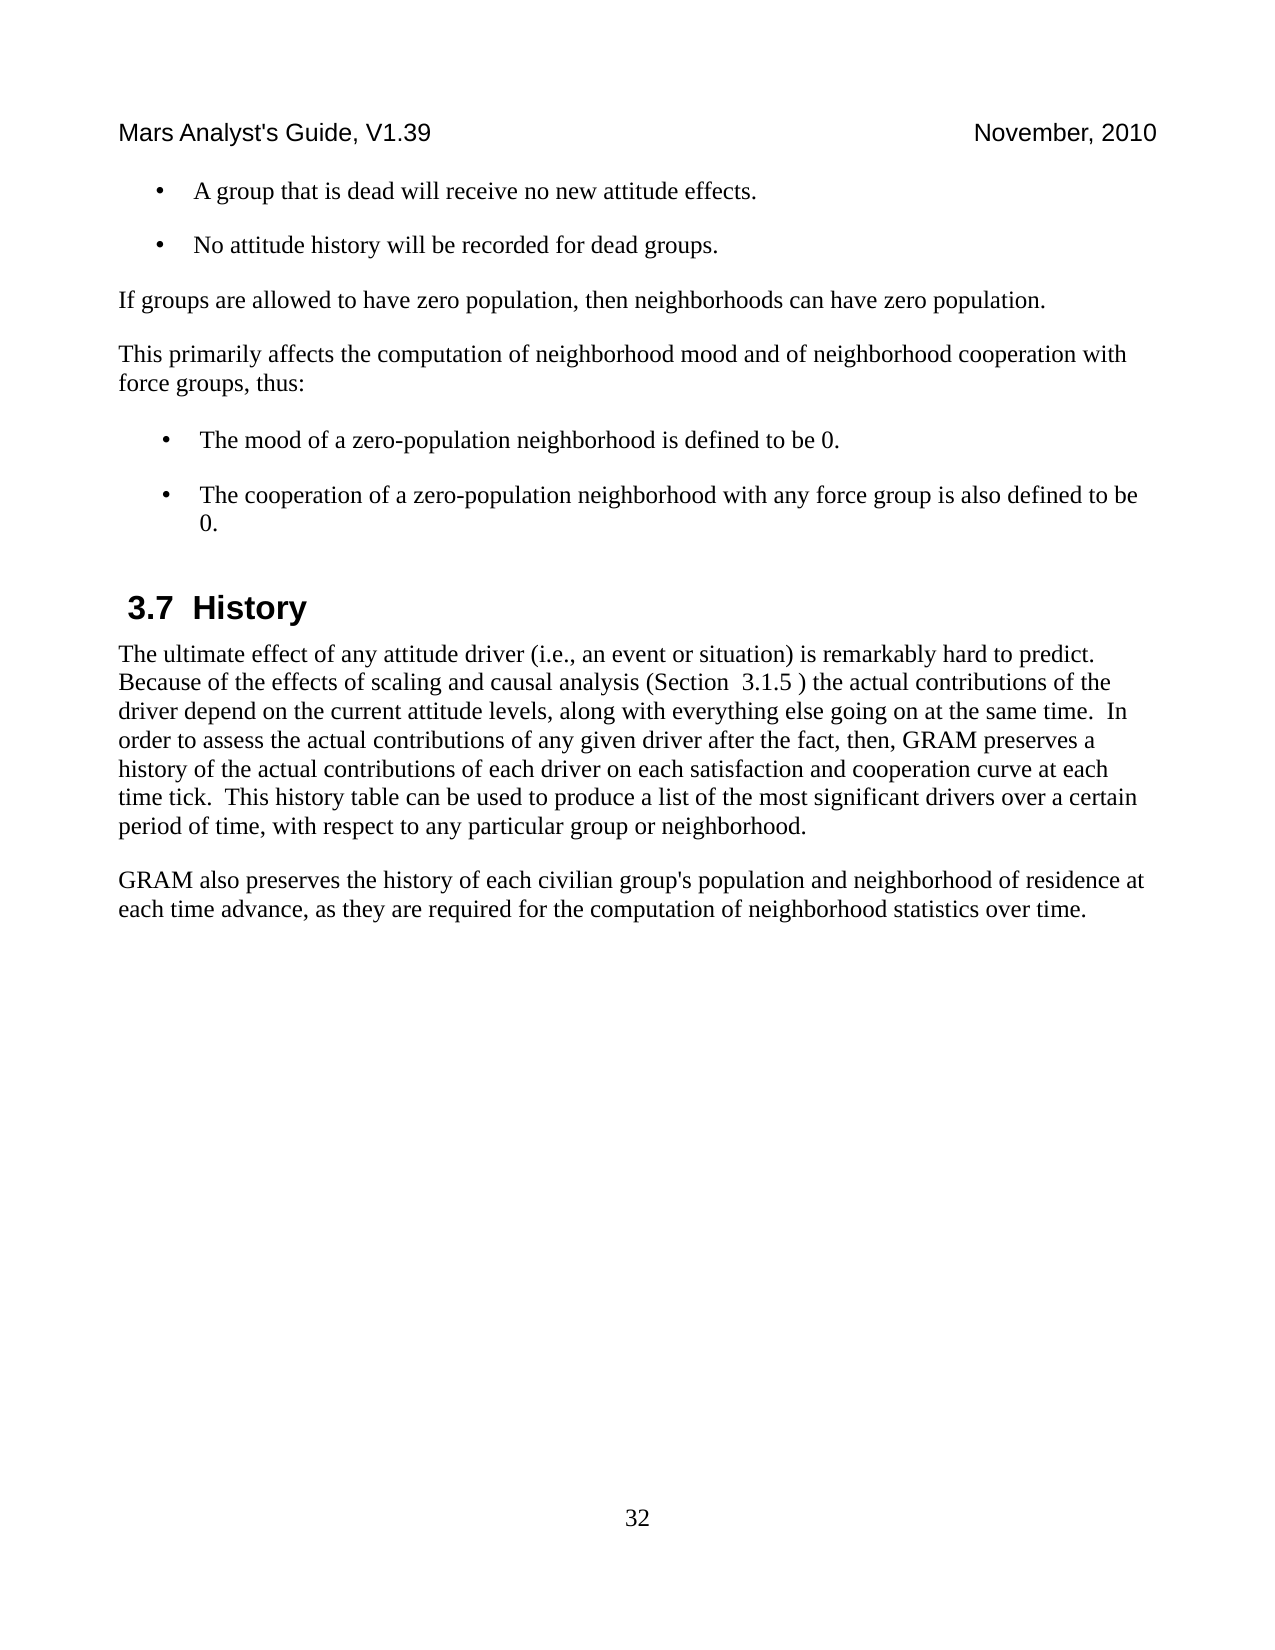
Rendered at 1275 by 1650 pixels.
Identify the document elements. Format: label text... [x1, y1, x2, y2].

text The ultimate effect of any attitude driver (i.e., an event or situation) is remarkably hard to predict. Because of the effects of scaling and causal analysis (Section 3.1.5 ) the actual contributions of the driver depend on the current attitude levels, along with everything else going on at the same time. In order to assess the actual contributions of any given driver after the fact, then, GRAM preserves a history of the actual contributions of each driver on each satisfaction and cooperation curve at each time tick. This history table can be used to produce a list of the most significant drivers over a certain period of time, with respect to any particular group or neighborhood. [118, 639, 1157, 840]
text If groups are allowed to have zero population, then neighborhoods can have zero population. [118, 285, 1157, 314]
text GRAM also preserves the history of each civilian group's population and neighborhood of residence at each time advance, as they are required for the computation of neighborhood statistics over time. [118, 865, 1157, 923]
list The cooperation of a zero-population neighborhood with any force group is also defined to be 0. [162, 480, 1157, 537]
subtitle History [118, 588, 1157, 626]
list The mood of a zero-population neighborhood is defined to be 0. [162, 425, 1157, 454]
list No attitude history will be recorded for dead groups. [156, 231, 1157, 259]
list A group that is dead will receive no new attitude effects. [156, 176, 1157, 205]
text This primarily affects the computation of neighborhood mood and of neighborhood cooperation with force groups, thus: [118, 339, 1157, 397]
